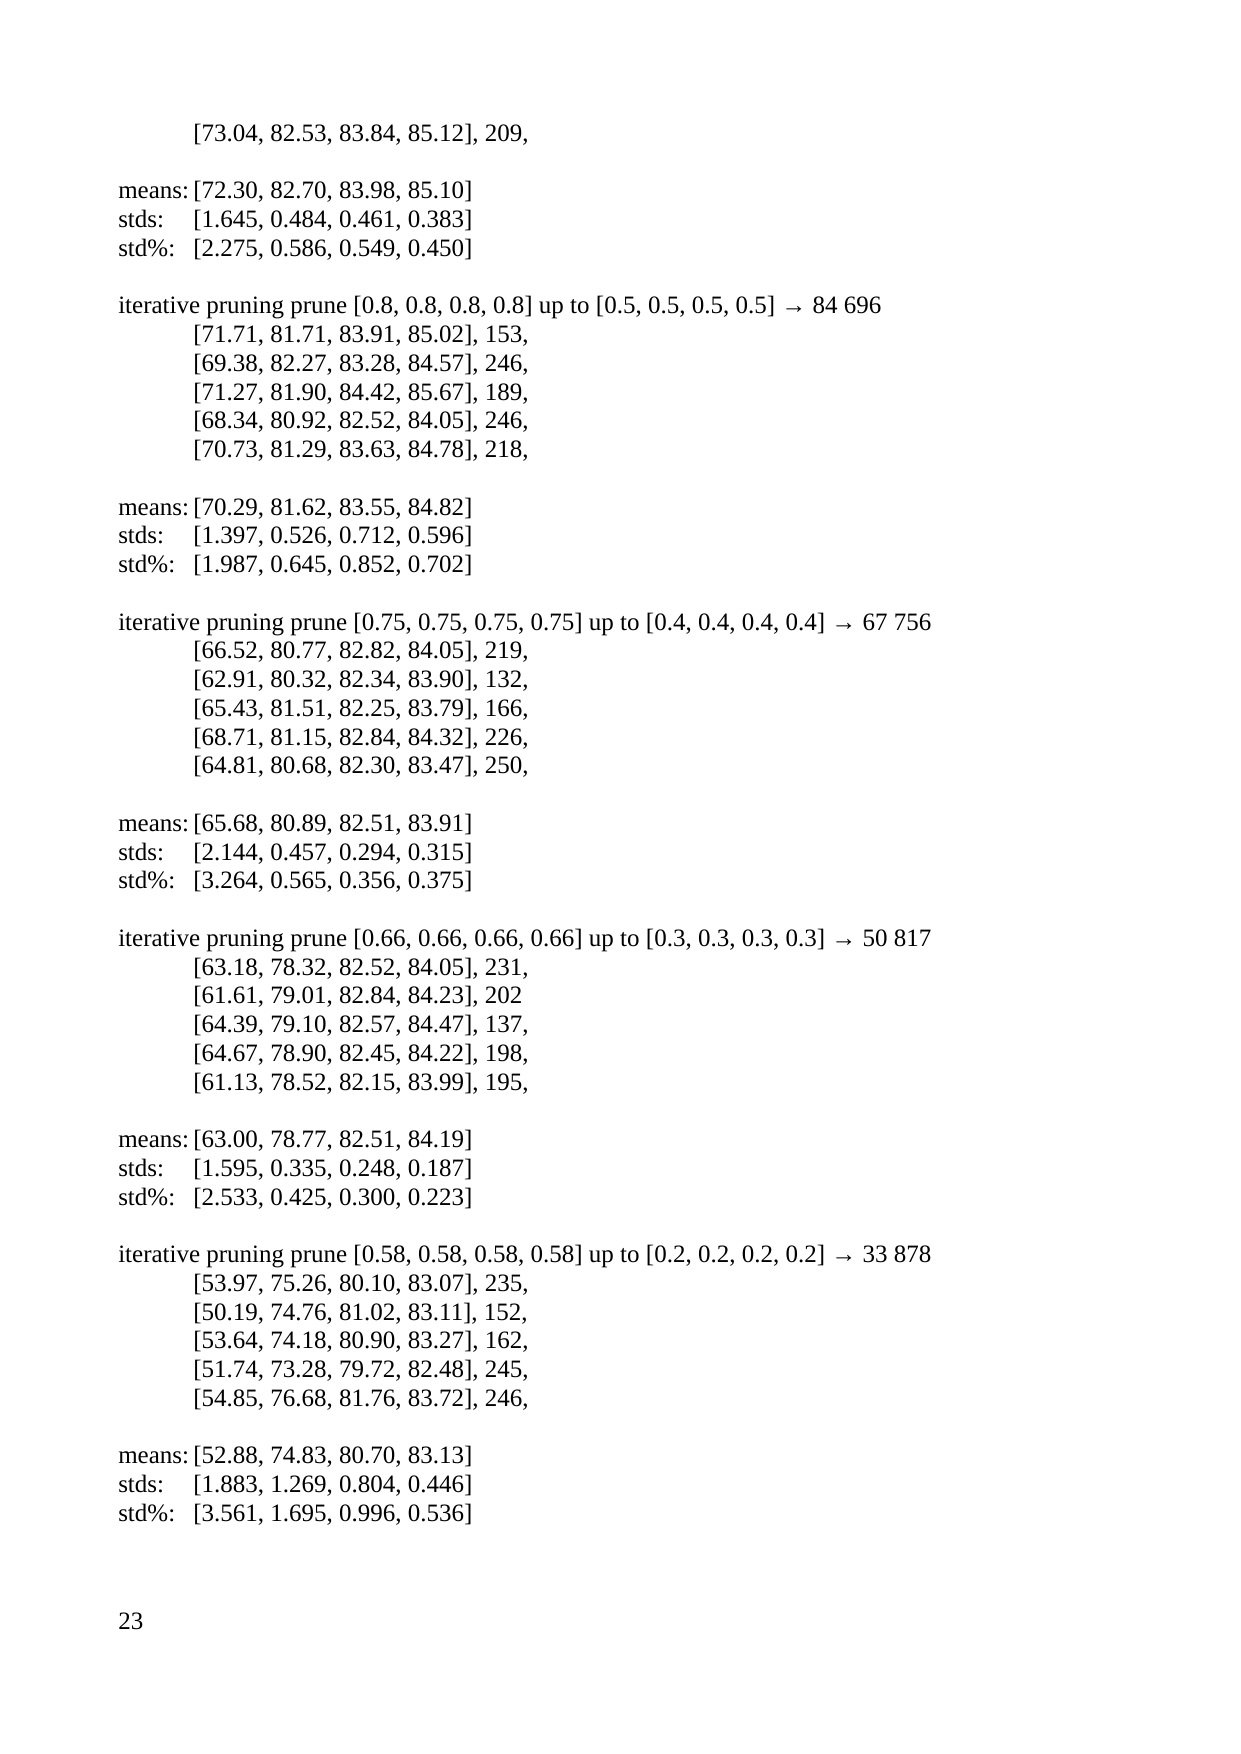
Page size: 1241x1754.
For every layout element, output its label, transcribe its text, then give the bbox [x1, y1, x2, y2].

text stds: [1.883, 1.269, 0.804, 0.446] [118, 1469, 1122, 1498]
text [66.52, 80.77, 82.82, 84.05], 219, [118, 636, 1122, 664]
text [64.67, 78.90, 82.45, 84.22], 198, [118, 1038, 1122, 1067]
text [53.97, 75.26, 80.10, 83.07], 235, [118, 1268, 1122, 1297]
text [54.85, 76.68, 81.76, 83.72], 246, [118, 1383, 1122, 1412]
text std%: [2.533, 0.425, 0.300, 0.223] [118, 1182, 1122, 1211]
text std%: [2.275, 0.586, 0.549, 0.450] [118, 233, 1122, 262]
text [68.71, 81.15, 82.84, 84.32], 226, [118, 722, 1122, 751]
text stds: [2.144, 0.457, 0.294, 0.315] [118, 837, 1122, 866]
text iterative pruning prune [0.75, 0.75, 0.75, 0.75] up to [0.4, 0.4, 0.4, 0.4] → 67 756 [118, 607, 1122, 636]
text stds: [1.397, 0.526, 0.712, 0.596] [118, 521, 1122, 549]
text means: [70.29, 81.62, 83.55, 84.82] [118, 492, 1122, 521]
text means: [65.68, 80.89, 82.51, 83.91] [118, 808, 1122, 837]
text [51.74, 73.28, 79.72, 82.48], 245, [118, 1354, 1122, 1383]
text [65.43, 81.51, 82.25, 83.79], 166, [118, 693, 1122, 722]
text [70.73, 81.29, 83.63, 84.78], 218, [118, 434, 1122, 463]
text [68.34, 80.92, 82.52, 84.05], 246, [118, 406, 1122, 434]
text stds: [1.595, 0.335, 0.248, 0.187] [118, 1153, 1122, 1182]
text stds: [1.645, 0.484, 0.461, 0.383] [118, 204, 1122, 233]
text means: [52.88, 74.83, 80.70, 83.13] [118, 1441, 1122, 1469]
text [50.19, 74.76, 81.02, 83.11], 152, [118, 1297, 1122, 1326]
text [63.18, 78.32, 82.52, 84.05], 231, [118, 952, 1122, 981]
text [61.61, 79.01, 82.84, 84.23], 202 [118, 981, 1122, 1009]
text [53.64, 74.18, 80.90, 83.27], 162, [118, 1326, 1122, 1354]
text [64.81, 80.68, 82.30, 83.47], 250, [118, 751, 1122, 779]
text [62.91, 80.32, 82.34, 83.90], 132, [118, 664, 1122, 693]
text std%: [3.561, 1.695, 0.996, 0.536] [118, 1498, 1122, 1527]
text [64.39, 79.10, 82.57, 84.47], 137, [118, 1009, 1122, 1038]
text iterative pruning prune [0.66, 0.66, 0.66, 0.66] up to [0.3, 0.3, 0.3, 0.3] → 50 817 [118, 923, 1122, 952]
text means: [72.30, 82.70, 83.98, 85.10] [118, 176, 1122, 204]
text [73.04, 82.53, 83.84, 85.12], 209, [118, 118, 1122, 147]
text iterative pruning prune [0.58, 0.58, 0.58, 0.58] up to [0.2, 0.2, 0.2, 0.2] → 33 878 [118, 1239, 1122, 1268]
text std%: [1.987, 0.645, 0.852, 0.702] [118, 549, 1122, 578]
text [71.27, 81.90, 84.42, 85.67], 189, [118, 377, 1122, 406]
text iterative pruning prune [0.8, 0.8, 0.8, 0.8] up to [0.5, 0.5, 0.5, 0.5] → 84 696 [118, 291, 1122, 319]
text std%: [3.264, 0.565, 0.356, 0.375] [118, 866, 1122, 894]
text [61.13, 78.52, 82.15, 83.99], 195, [118, 1067, 1122, 1096]
text means: [63.00, 78.77, 82.51, 84.19] [118, 1124, 1122, 1153]
text [69.38, 82.27, 83.28, 84.57], 246, [118, 348, 1122, 377]
text [71.71, 81.71, 83.91, 85.02], 153, [118, 319, 1122, 348]
